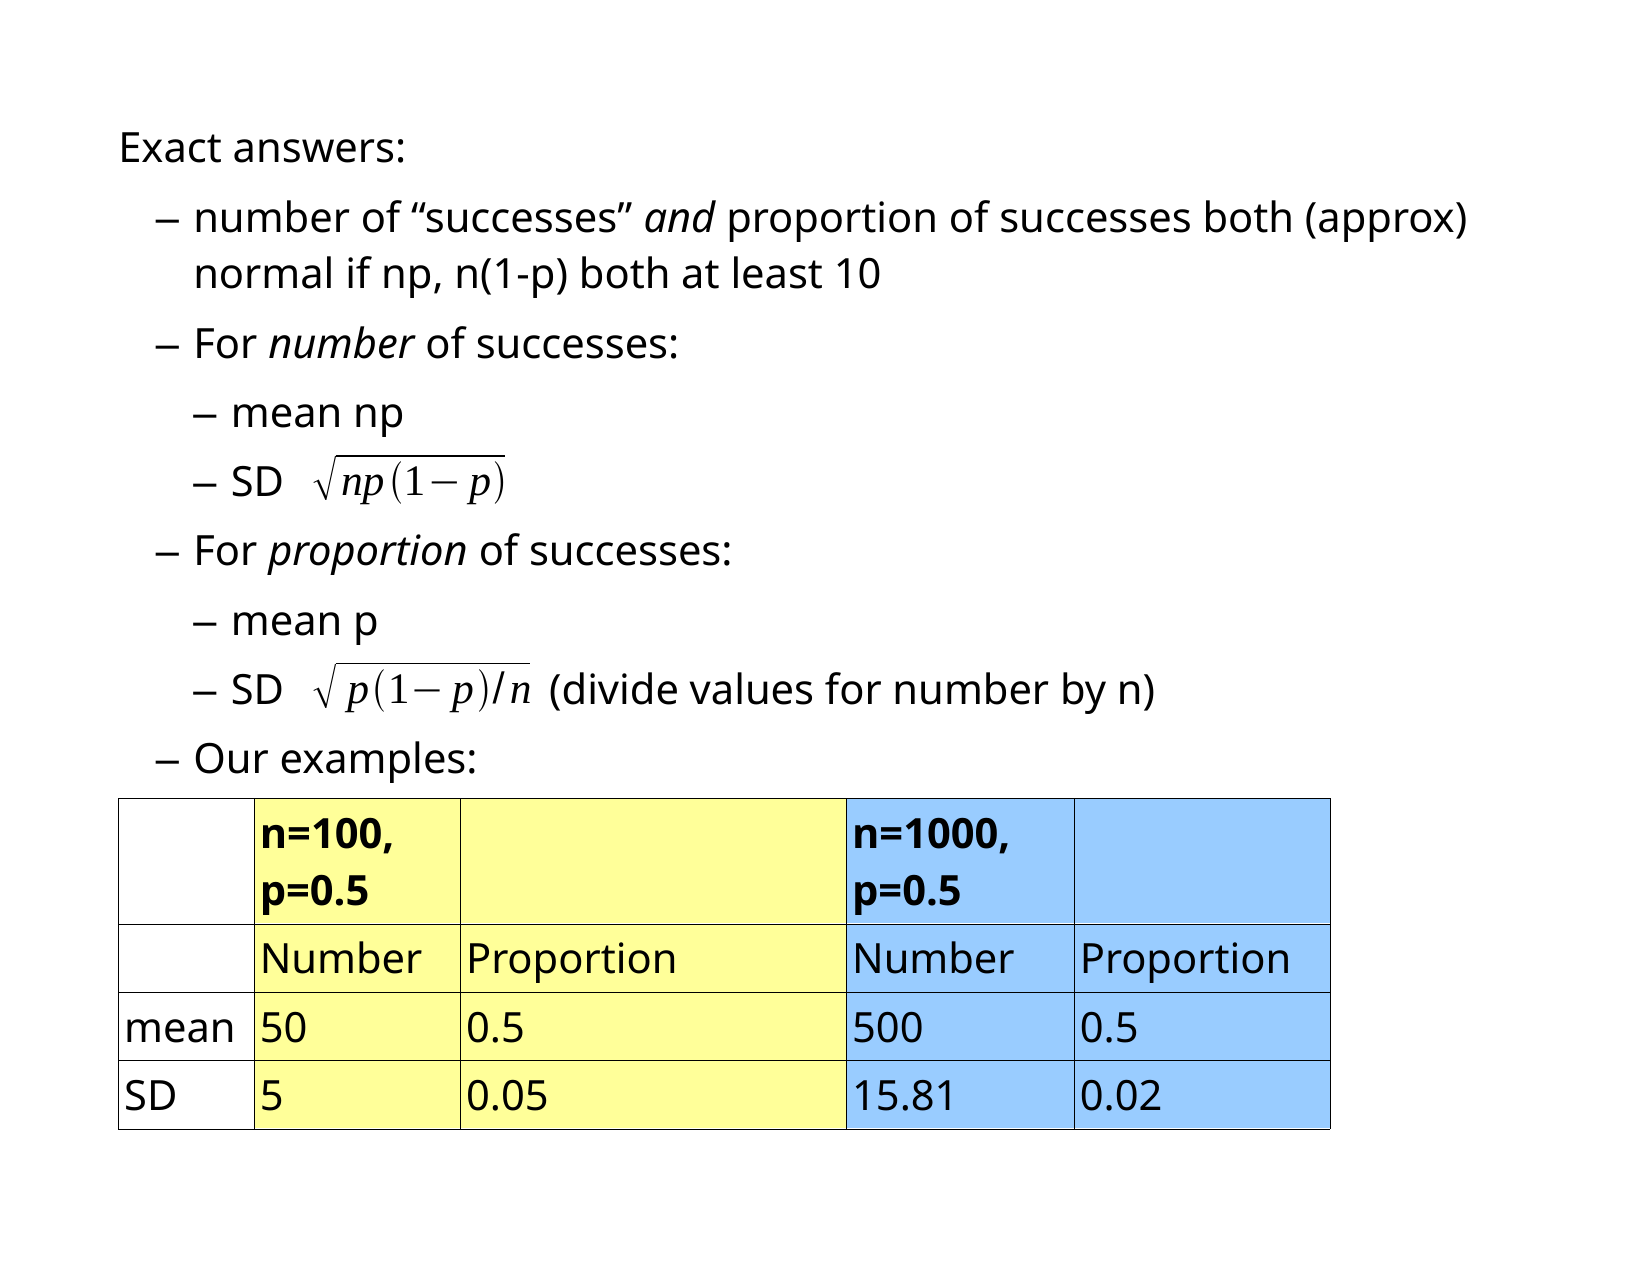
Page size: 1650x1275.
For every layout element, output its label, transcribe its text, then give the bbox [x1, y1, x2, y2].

list SD (divide values for number by n) [193, 660, 1532, 717]
list For proportion of successes: [156, 521, 1532, 578]
list For number of successes: [156, 313, 1532, 370]
table_cell Number [255, 925, 460, 992]
table_cell mean [119, 993, 254, 1060]
list number of “successes” and proportion of successes both (approx) normal if np, n(1-p) both at least 10 [156, 187, 1532, 301]
table_cell Proportion [1075, 925, 1330, 992]
table_header [1075, 799, 1330, 923]
table_header n=100, p=0.5 [255, 799, 460, 923]
table_cell 50 [255, 993, 460, 1060]
table_header [119, 799, 254, 923]
table_cell 500 [847, 993, 1074, 1060]
list Our examples: [156, 729, 1532, 786]
list mean p [193, 591, 1532, 647]
table_cell 0.05 [461, 1061, 846, 1128]
table_cell Number [847, 925, 1074, 992]
table_cell 0.5 [1075, 993, 1330, 1060]
text Exact answers: [118, 118, 1532, 175]
table_header [461, 799, 846, 923]
table_cell [119, 925, 254, 992]
table_cell Proportion [461, 925, 846, 992]
table_cell 0.5 [461, 993, 846, 1060]
list mean np [193, 383, 1532, 439]
table_header n=1000, p=0.5 [847, 799, 1074, 923]
table_cell 15.81 [847, 1061, 1074, 1128]
list SD [193, 452, 1532, 509]
table_cell 5 [255, 1061, 460, 1128]
table_cell 0.02 [1075, 1061, 1330, 1128]
table_cell SD [119, 1061, 254, 1128]
